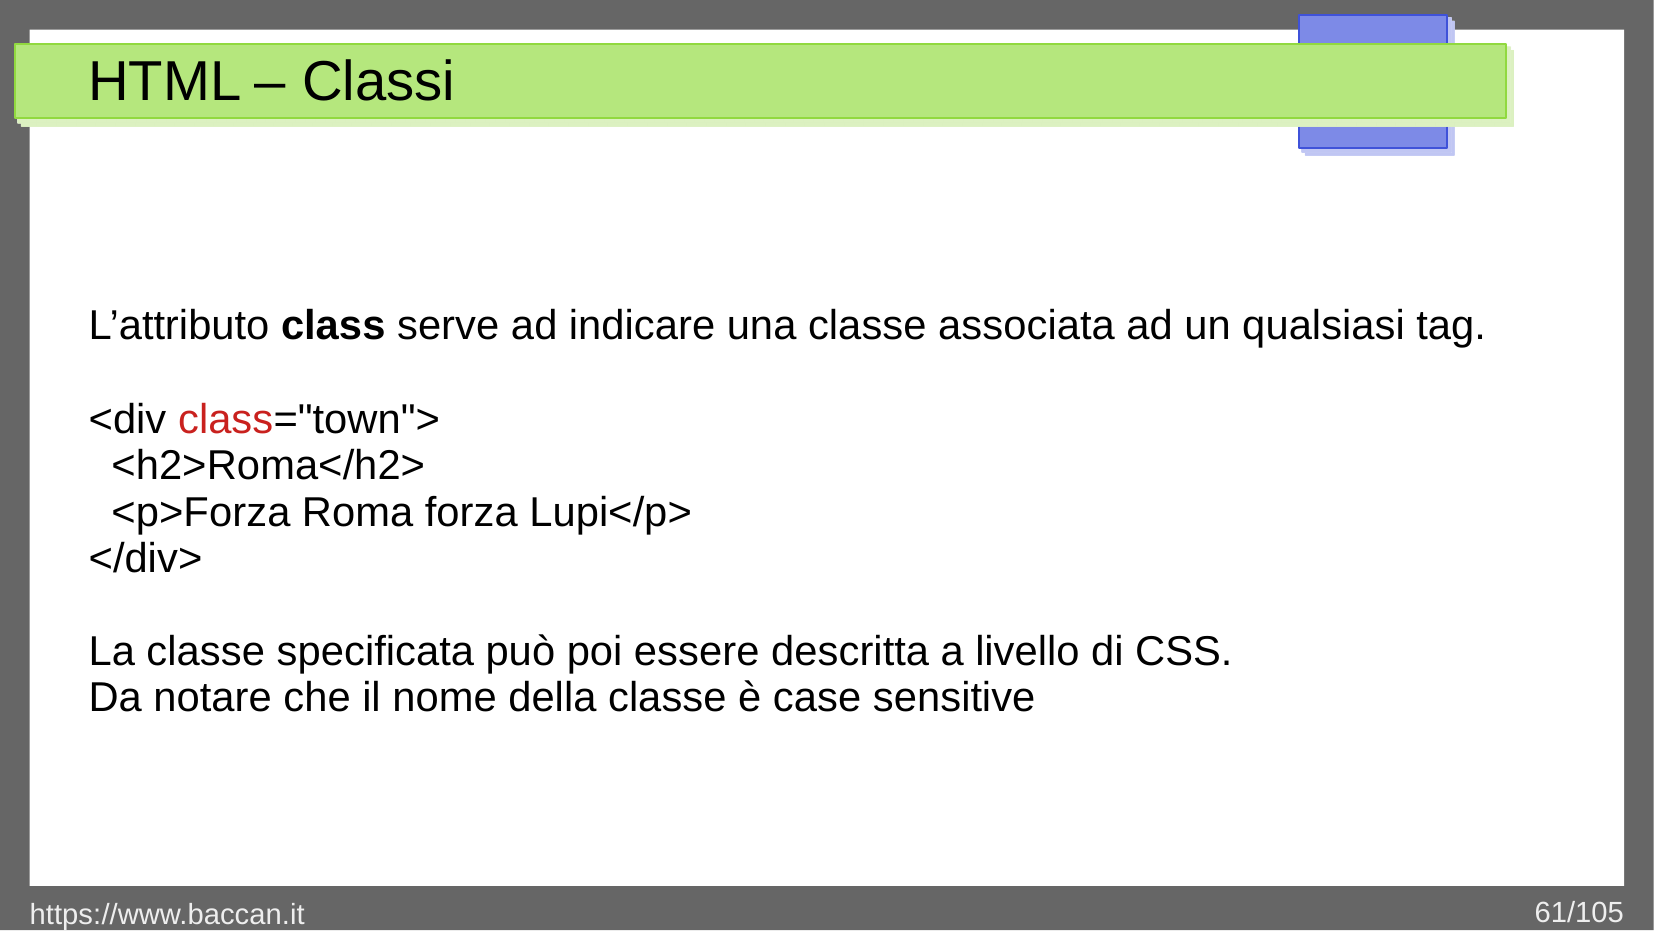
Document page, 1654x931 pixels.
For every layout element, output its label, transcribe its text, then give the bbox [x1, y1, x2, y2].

title HTML – Classi [88, 44, 1506, 119]
text_box L’attributo class serve ad indicare una classe associata ad un qualsiasi tag. <div class="town"> <h2>Roma</h2> <p>Forza Roma forza Lupi</p> </div> La classe specificata può poi essere descritta a livello di CSS. Da notare che il nome della classe è case sensitive [88, 147, 1565, 876]
